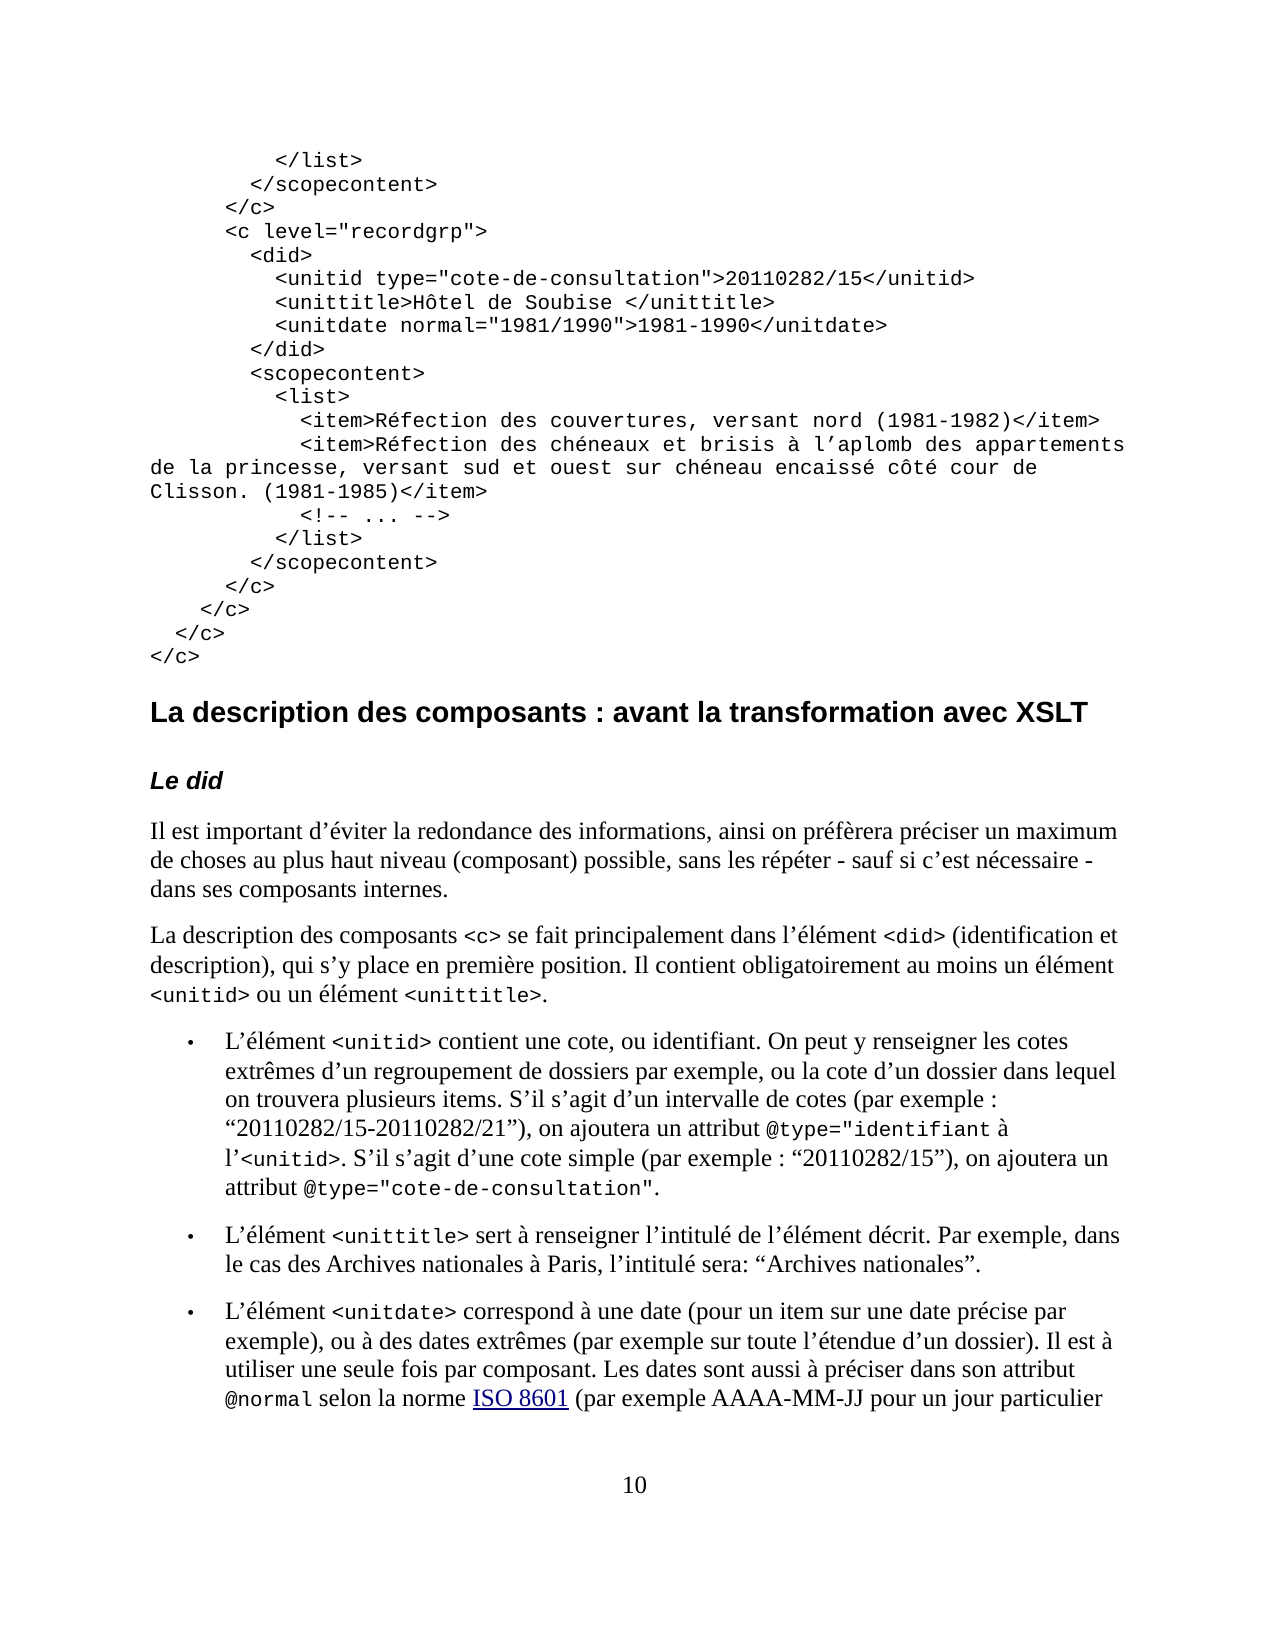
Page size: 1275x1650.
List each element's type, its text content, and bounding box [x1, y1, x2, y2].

text </c> [150, 576, 1125, 599]
text <c level="recordgrp"> [150, 221, 1125, 244]
text <item>Réfection des chéneaux et brisis à l’aplomb des appartements de la princesse, versant sud et ouest sur chéneau encaissé côté cour de Clisson. (1981-1985)</item> [150, 434, 1125, 505]
text Il est important d’éviter la redondance des informations, ainsi on préfèrera préciser un maximum de choses au plus haut niveau (composant) possible, sans les répéter - sauf si c’est nécessaire - dans ses composants internes. [150, 816, 1125, 902]
text </c> [150, 647, 1125, 670]
text </c> [150, 623, 1125, 647]
subtitle Le did [150, 766, 1125, 795]
text <list> [150, 386, 1125, 410]
text <!-- ... --> [150, 505, 1125, 528]
text </c> [150, 599, 1125, 623]
text <unittitle>Hôtel de Soubise </unittitle> [150, 292, 1125, 316]
list L’élément <unitid> contient une cote, ou identifiant. On peut y renseigner les cotes extrêmes d’un regroupement de dossiers par exemple, ou la cote d’un dossier dans lequel on trouvera plusieurs items. S’il s’agit d’un intervalle de cotes (par exemple : “20110282/15-20110282/21”), on ajoutera un attribut @type="identifiant à l’<unitid>. S’il s’agit d’une cote simple (par exemple : “20110282/15”), on ajoutera un attribut @type="cote-de-consultation". [187, 1026, 1125, 1202]
text </scopecontent> [150, 174, 1125, 197]
text <item>Réfection des couvertures, versant nord (1981-1982)</item> [150, 410, 1125, 434]
text </did> [150, 339, 1125, 363]
text <did> [150, 244, 1125, 268]
text La description des composants <c> se fait principalement dans l’élément <did> (identification et description), qui s’y place en première position. Il contient obligatoirement au moins un élément <unitid> ou un élément <unittitle>. [150, 920, 1125, 1008]
text <scopecontent> [150, 363, 1125, 386]
subtitle La description des composants : avant la transformation avec XSLT [150, 695, 1125, 729]
text </c> [150, 197, 1125, 221]
list L’élément <unitdate> correspond à une date (pour un item sur une date précise par exemple), ou à des dates extrêmes (par exemple sur toute l’étendue d’un dossier). Il est à utiliser une seule fois par composant. Les dates sont aussi à préciser dans son attribut @normal selon la norme ISO 8601 (par exemple AAAA-MM-JJ pour un jour particulier [187, 1296, 1125, 1413]
text </scopecontent> [150, 552, 1125, 576]
list L’élément <unittitle> sert à renseigner l’intitulé de l’élément décrit. Par exemple, dans le cas des Archives nationales à Paris, l’intitulé sera: “Archives nationales”. [187, 1220, 1125, 1278]
text </list> [150, 150, 1125, 174]
text <unitdate normal="1981/1990">1981-1990</unitdate> [150, 316, 1125, 339]
text <unitid type="cote-de-consultation">20110282/15</unitid> [150, 268, 1125, 292]
text </list> [150, 528, 1125, 552]
